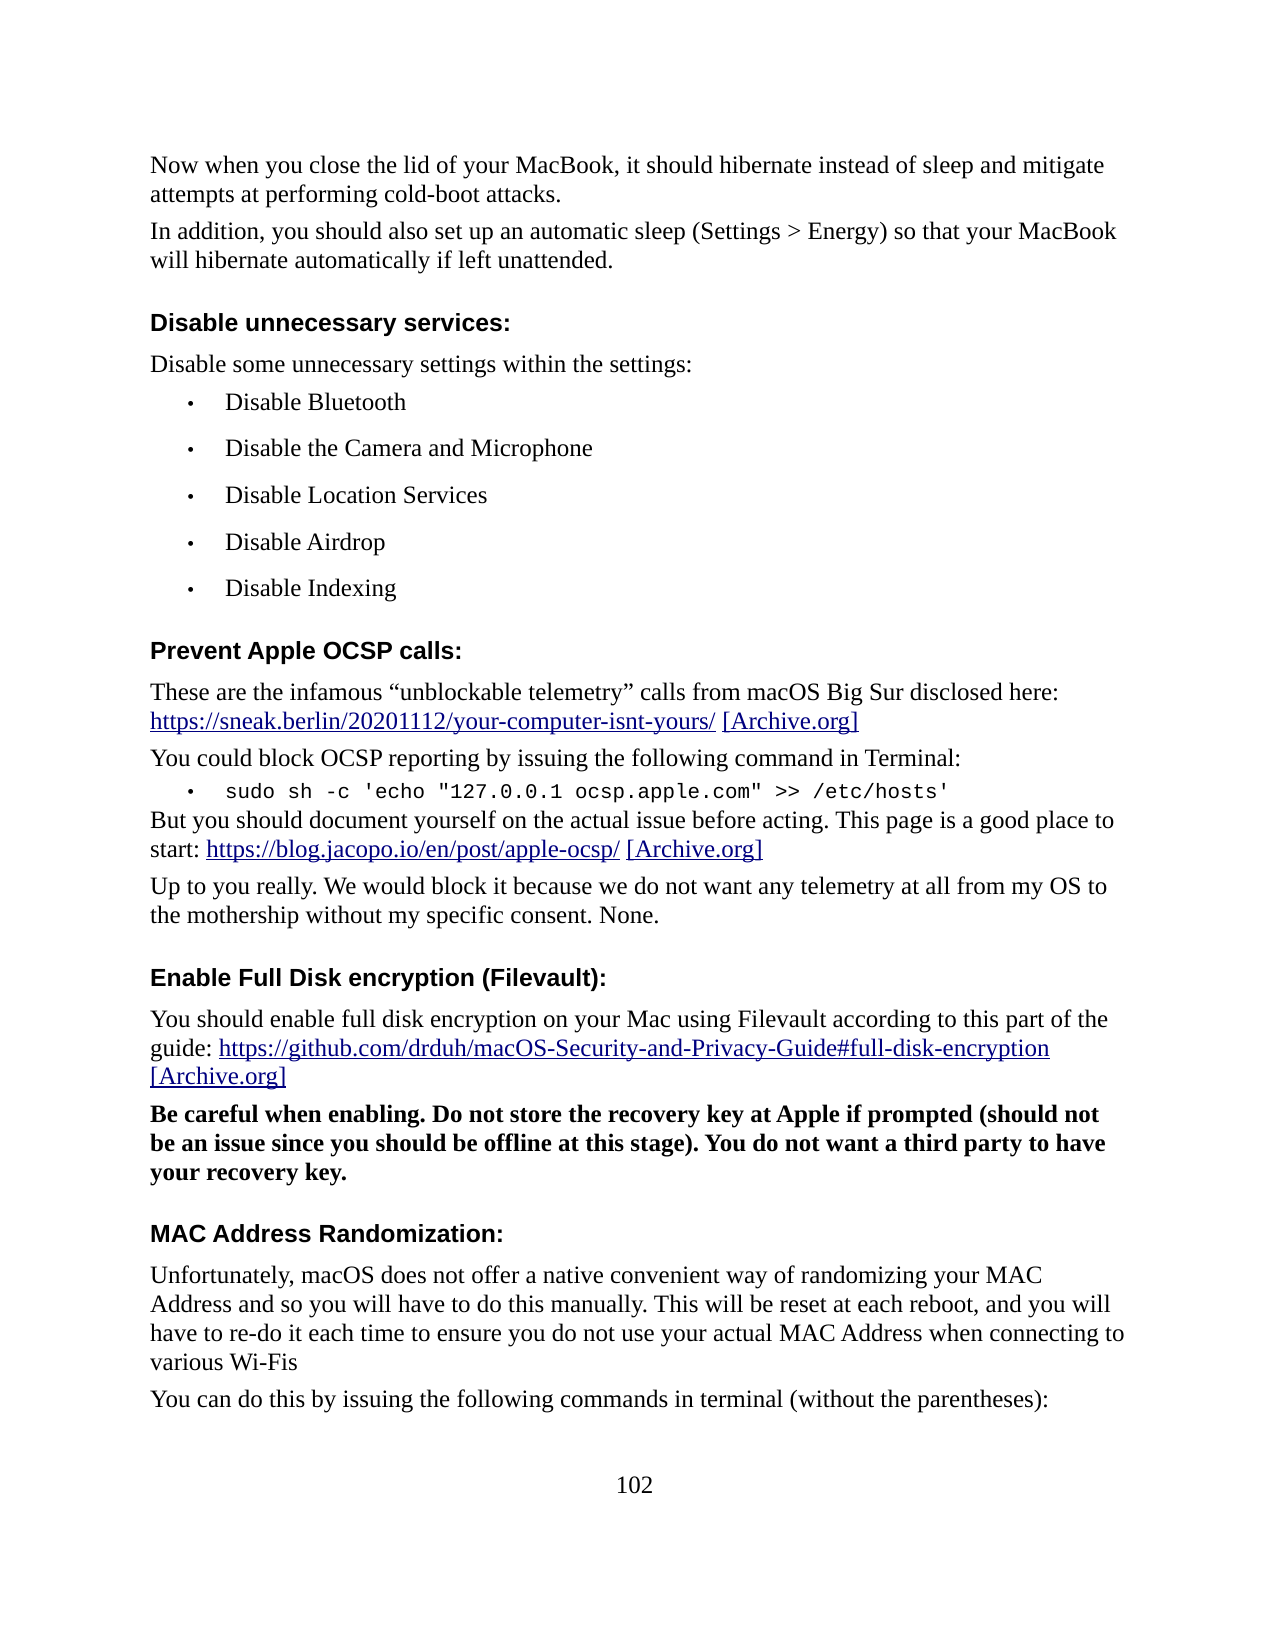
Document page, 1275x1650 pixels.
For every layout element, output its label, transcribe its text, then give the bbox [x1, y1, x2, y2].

text Be careful when enabling. Do not store the recovery key at Apple if prompted (should not be an issue since you should be offline at this stage). You do not want a third party to have your recovery key. [150, 1099, 1125, 1185]
subtitle Prevent Apple OCSP calls: [150, 636, 1125, 664]
subtitle Enable Full Disk encryption (Filevault): [150, 963, 1125, 991]
list sudo sh -c 'echo "127.0.0.1 ocsp.apple.com" >> /etc/hosts' [187, 781, 1125, 805]
text Disable some unnecessary settings within the settings: [150, 349, 1125, 378]
text Up to you really. We would block it because we do not want any telemetry at all from my OS to the mothership without my specific consent. None. [150, 871, 1125, 929]
text Unfortunately, macOS does not offer a native convenient way of randomizing your MAC Address and so you will have to do this manually. This will be reset at each reboot, and you will have to re-do it each time to ensure you do not use your actual MAC Address when connecting to various Wi-Fis [150, 1260, 1125, 1375]
list Disable the Camera and Microphone [187, 433, 1125, 462]
list Disable Airdrop [187, 527, 1125, 555]
text Now when you close the lid of your MacBook, it should hibernate instead of sleep and mitigate attempts at performing cold-boot attacks. [150, 150, 1125, 207]
text These are the infamous “unblockable telemetry” calls from macOS Big Sur disclosed here: https://sneak.berlin/20201112/your-computer-isnt-yours/ [Archive.org] [150, 677, 1125, 734]
text You should enable full disk encryption on your Mac using Filevault according to this part of the guide: https://github.com/drduh/macOS-Security-and-Privacy-Guide#full-disk-encryption [Archive.org] [150, 1004, 1125, 1090]
text You could block OCSP reporting by issuing the following command in Terminal: [150, 743, 1125, 772]
text In addition, you should also set up an automatic sleep (Settings > Energy) so that your MacBook will hibernate automatically if left unattended. [150, 216, 1125, 274]
subtitle MAC Address Randomization: [150, 1219, 1125, 1248]
list Disable Indexing [187, 573, 1125, 602]
text You can do this by issuing the following commands in terminal (without the parentheses): [150, 1384, 1125, 1413]
list Disable Location Services [187, 480, 1125, 509]
list Disable Bluetooth [187, 387, 1125, 415]
text But you should document yourself on the actual issue before acting. This page is a good place to start: https://blog.jacopo.io/en/post/apple-ocsp/ [Archive.org] [150, 805, 1125, 862]
subtitle Disable unnecessary services: [150, 308, 1125, 336]
